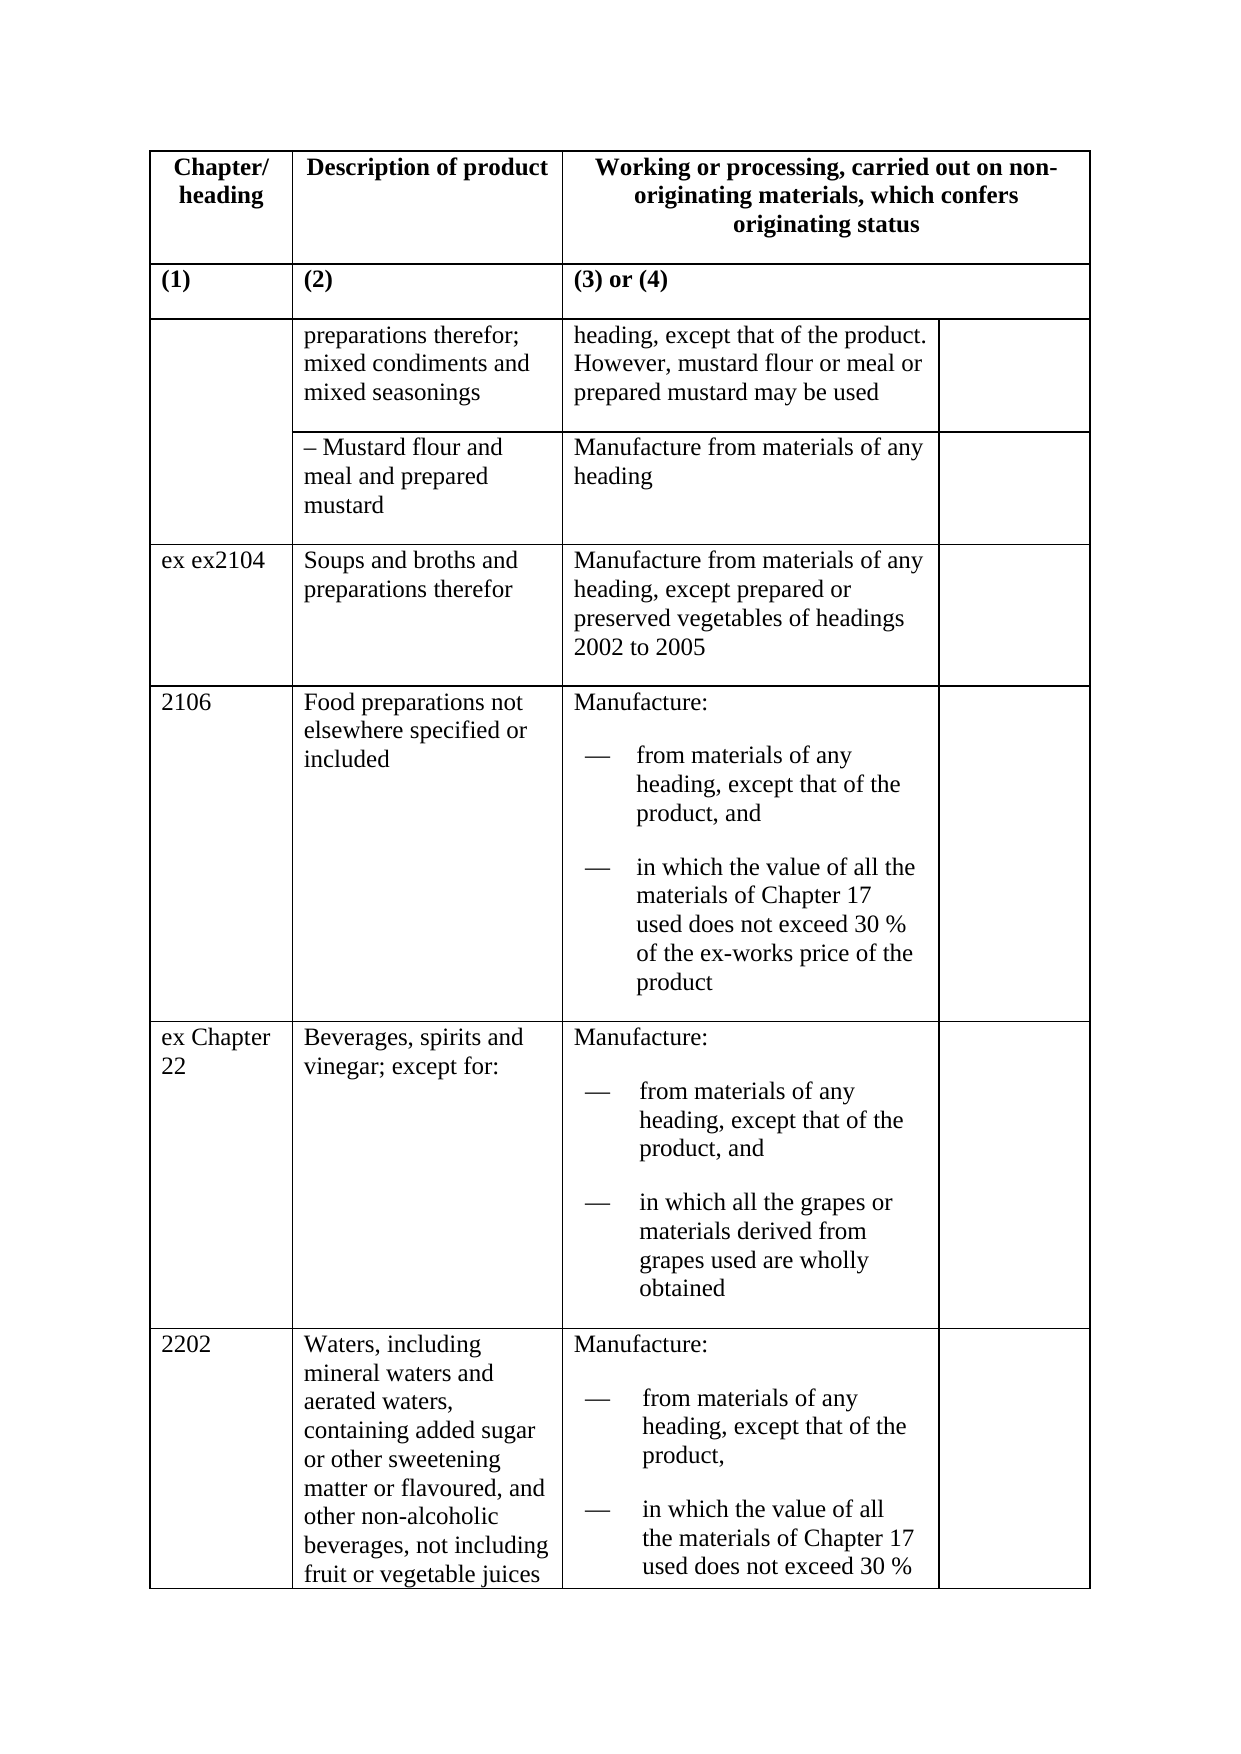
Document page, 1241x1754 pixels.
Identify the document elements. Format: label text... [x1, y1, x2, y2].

table_cell [940, 687, 1089, 1021]
table_cell [151, 320, 292, 431]
table_cell Beverages, spirits and vinegar; except for: [293, 1022, 562, 1327]
table_cell Manufacture: [563, 687, 938, 1021]
table_header from materials of any heading, except that of the product, and [625, 741, 928, 852]
table_cell — [574, 852, 625, 1021]
table_cell Manufacture: [563, 1329, 938, 1588]
table_cell Manufacture from materials of any heading [563, 433, 938, 544]
table_cell (1) [151, 265, 292, 318]
table_cell Manufacture from materials of any heading, except prepared or preserved vegetables of headings 2002 to 2005 [563, 545, 938, 685]
table_cell ex ex2104 [151, 545, 292, 685]
table_cell [151, 431, 292, 544]
table_cell [940, 320, 1089, 431]
table_cell (2) [293, 265, 562, 318]
table_header — [574, 1076, 628, 1187]
table_cell Waters, including mineral waters and aerated waters, containing added sugar or other sweetening matter or flavoured, and other non-alcoholic beverages, not including fruit or vegetable juices [293, 1329, 562, 1588]
table_cell [940, 1329, 1089, 1588]
table_cell [940, 1022, 1089, 1327]
table_cell preparations therefor; mixed condiments and mixed seasonings [293, 320, 562, 431]
table_header Working or processing, carried out on non-originating materials, which confers originating status [563, 152, 1089, 263]
table_cell – Mustard flour and meal and prepared mustard [293, 433, 562, 544]
table_cell 2106 [151, 687, 292, 1021]
table_cell [940, 545, 1089, 685]
table_header — [574, 1383, 631, 1494]
table_header — [574, 741, 625, 852]
table_cell Manufacture: [563, 1022, 938, 1327]
table_cell in which all the grapes or materials derived from grapes used are wholly obtained [628, 1187, 928, 1327]
table_cell heading, except that of the product. However, mustard flour or meal or prepared mustard may be used [563, 320, 938, 431]
table_cell — [574, 1187, 628, 1327]
table_header Description of product [293, 152, 562, 263]
table_cell — [574, 1494, 631, 1580]
table_header Chapter/ heading [151, 152, 292, 263]
table_cell Soups and broths and preparations therefor [293, 545, 562, 685]
table_cell (3) or (4) [563, 265, 1089, 318]
table_header from materials of any heading, except that of the product, and [628, 1076, 928, 1187]
table_cell in which the value of all the materials of Chapter 17 used does not exceed 30 % [631, 1494, 928, 1580]
table_cell 2202 [151, 1329, 292, 1588]
table_cell ex Chapter 22 [151, 1022, 292, 1327]
table_cell in which the value of all the materials of Chapter 17 used does not exceed 30 % of the ex-works price of the product [625, 852, 928, 1021]
table_cell [940, 433, 1089, 544]
table_header from materials of any heading, except that of the product, [631, 1383, 928, 1494]
table_cell Food preparations not elsewhere specified or included [293, 687, 562, 1021]
